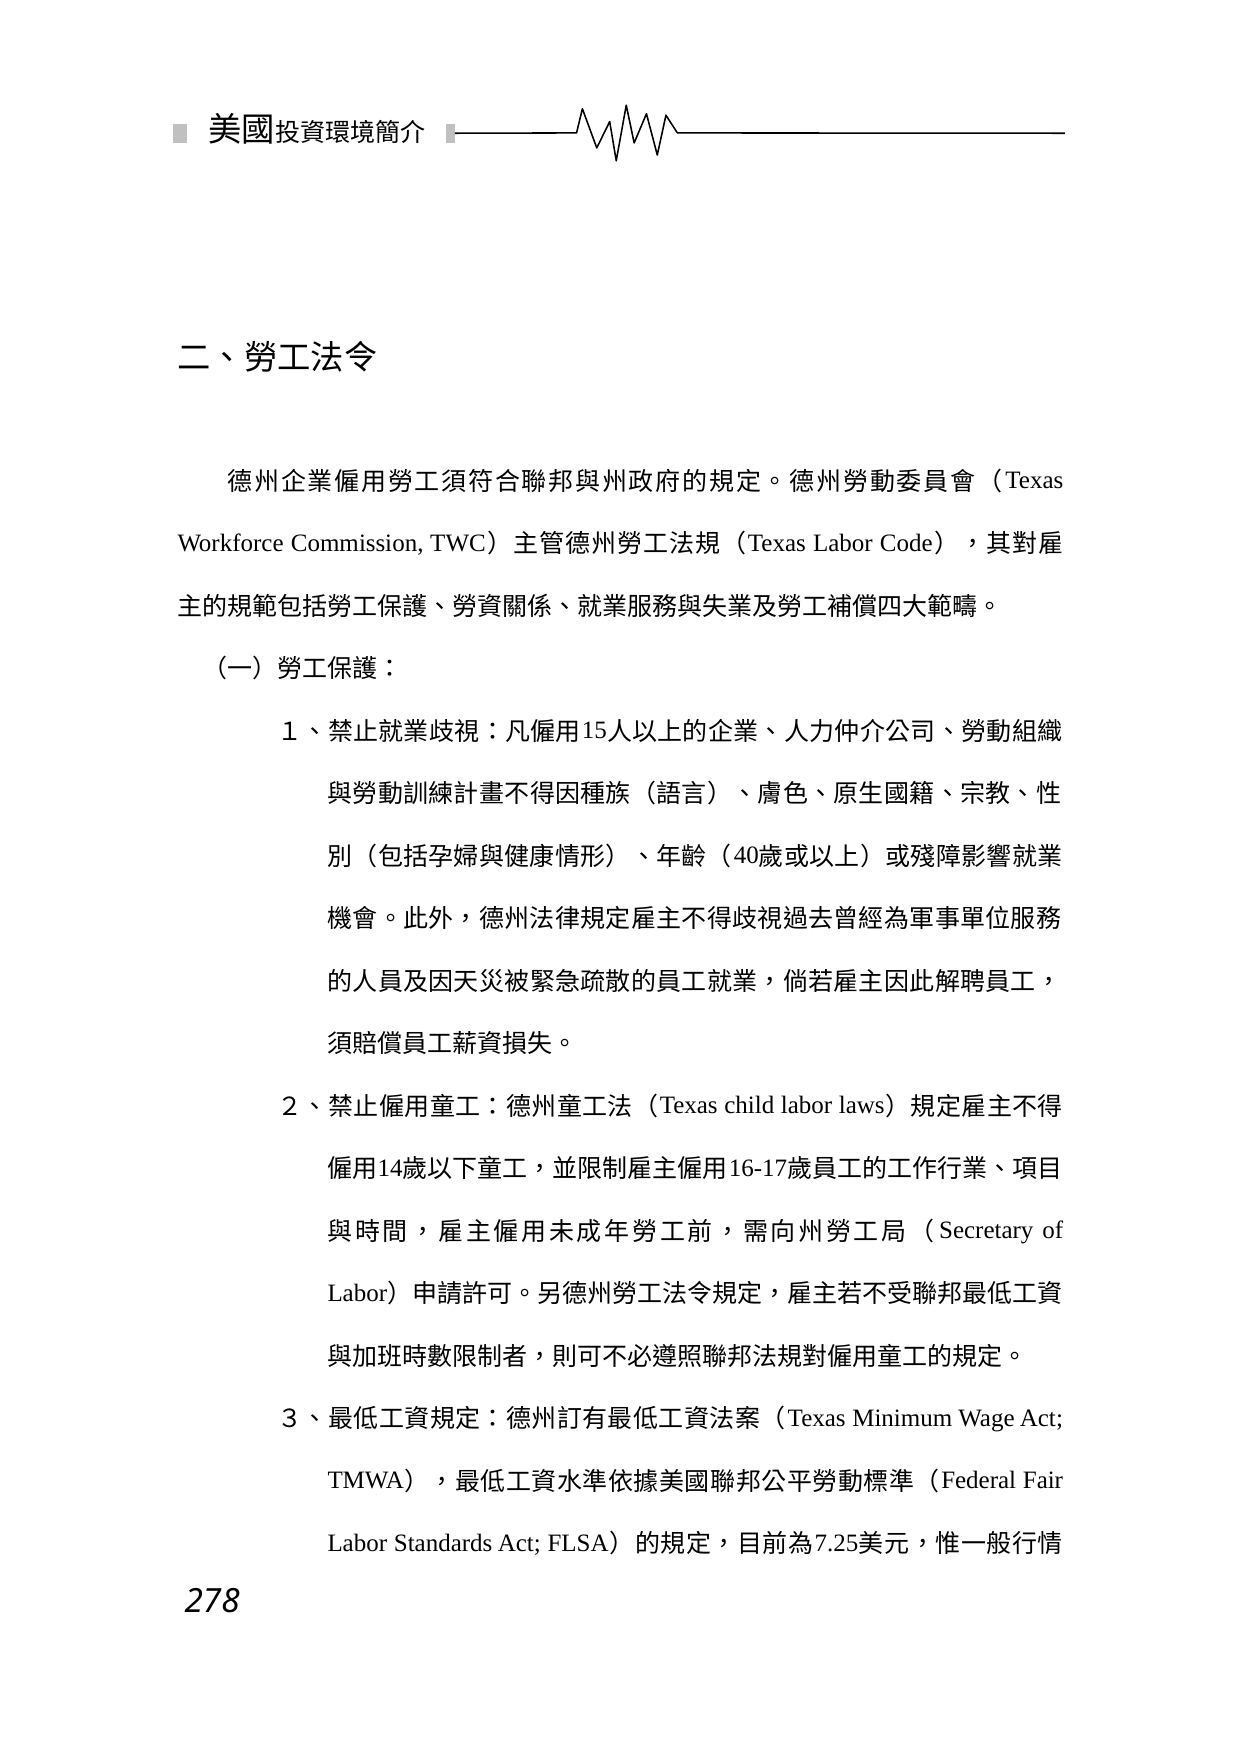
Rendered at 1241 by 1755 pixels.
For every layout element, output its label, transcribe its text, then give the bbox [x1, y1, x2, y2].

text （一）勞工保護： [202, 625, 1063, 688]
text 德州企業僱用勞工須符合聯邦與州政府的規定。德州勞動委員會（Texas Workforce Commission, TWC）主管德州勞工法規（Texas Labor Code），其對雇主的規範包括勞工保護、勞資關係、就業服務與失業及勞工補償四大範疇。 [177, 438, 1063, 625]
text 二、勞工法令 [177, 313, 1063, 375]
text ３、最低工資規定：德州訂有最低工資法案（Texas Minimum Wage Act; TMWA），最低工資水準依據美國聯邦公平勞動標準（Federal Fair Labor Standards Act; FLSA）的規定，目前為7.25美元，惟一般行情 [277, 1375, 1063, 1563]
text １、禁止就業歧視：凡僱用15人以上的企業、人力仲介公司、勞動組織與勞動訓練計畫不得因種族（語言）、膚色、原生國籍、宗教、性別（包括孕婦與健康情形）、年齡（40歲或以上）或殘障影響就業機會。此外，德州法律規定雇主不得歧視過去曾經為軍事單位服務的人員及因天災被緊急疏散的員工就業，倘若雇主因此解聘員工，須賠償員工薪資損失。 [277, 688, 1063, 1063]
text ２、禁止僱用童工：德州童工法（Texas child labor laws）規定雇主不得僱用14歲以下童工，並限制雇主僱用16-17歲員工的工作行業、項目與時間，雇主僱用未成年勞工前，需向州勞工局（Secretary of Labor）申請許可。另德州勞工法令規定，雇主若不受聯邦最低工資與加班時數限制者，則可不必遵照聯邦法規對僱用童工的規定。 [277, 1063, 1063, 1375]
